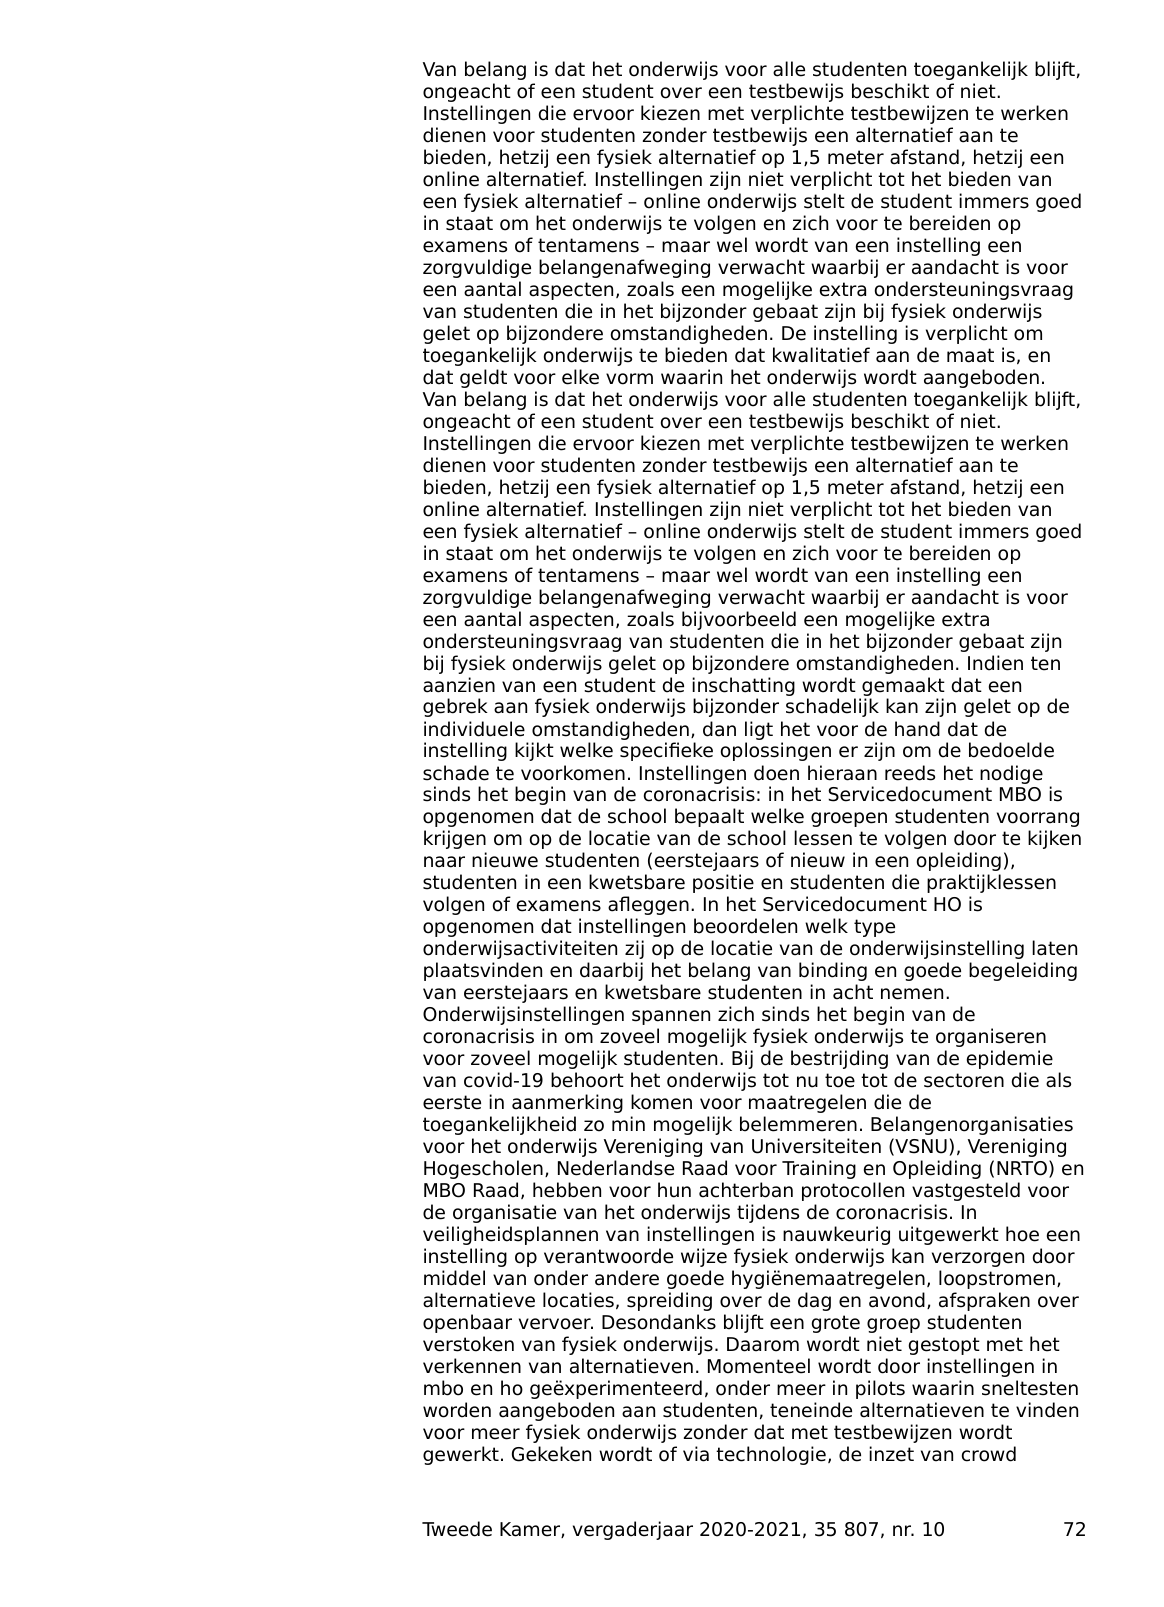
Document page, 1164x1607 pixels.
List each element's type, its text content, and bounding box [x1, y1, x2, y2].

text Van belang is dat het onderwijs voor alle studenten toegankelijk blijft, ongeacht of een student over een testbewijs beschikt of niet. Instellingen die ervoor kiezen met verplichte testbewijzen te werken dienen voor studenten zonder testbewijs een alternatief aan te bieden, hetzij een fysiek alternatief op 1,5 meter afstand, hetzij een online alternatief. Instellingen zijn niet verplicht tot het bieden van een fysiek alternatief – online onderwijs stelt de student immers goed in staat om het onderwijs te volgen en zich voor te bereiden op examens of tentamens – maar wel wordt van een instelling een zorgvuldige belangenafweging verwacht waarbij er aandacht is voor een aantal aspecten, zoals een mogelijke extra ondersteuningsvraag van studenten die in het bijzonder gebaat zijn bij fysiek onderwijs gelet op bijzondere omstandigheden. De instelling is verplicht om toegankelijk onderwijs te bieden dat kwalitatief aan de maat is, en dat geldt voor elke vorm waarin het onderwijs wordt aangeboden. Van belang is dat het onderwijs voor alle studenten toegankelijk blijft, ongeacht of een student over een testbewijs beschikt of niet. Instellingen die ervoor kiezen met verplichte testbewijzen te werken dienen voor studenten zonder testbewijs een alternatief aan te bieden, hetzij een fysiek alternatief op 1,5 meter afstand, hetzij een online alternatief. Instellingen zijn niet verplicht tot het bieden van een fysiek alternatief – online onderwijs stelt de student immers goed in staat om het onderwijs te volgen en zich voor te bereiden op examens of tentamens – maar wel wordt van een instelling een zorgvuldige belangenafweging verwacht waarbij er aandacht is voor een aantal aspecten, zoals bijvoorbeeld een mogelijke extra ondersteuningsvraag van studenten die in het bijzonder gebaat zijn bij fysiek onderwijs gelet op bijzondere omstandigheden. Indien ten aanzien van een student de inschatting wordt gemaakt dat een gebrek aan fysiek onderwijs bijzonder schadelijk kan zijn gelet op de individuele omstandigheden, dan ligt het voor de hand dat de instelling kijkt welke specifieke oplossingen er zijn om de bedoelde schade te voorkomen. Instellingen doen hieraan reeds het nodige sinds het begin van de coronacrisis: in het Servicedocument MBO is opgenomen dat de school bepaalt welke groepen studenten voorrang krijgen om op de locatie van de school lessen te volgen door te kijken naar nieuwe studenten (eerstejaars of nieuw in een opleiding), studenten in een kwetsbare positie en studenten die praktijklessen volgen of examens afleggen. In het Servicedocument HO is opgenomen dat instellingen beoordelen welk type onderwijsactiviteiten zij op de locatie van de onderwijsinstelling laten plaatsvinden en daarbij het belang van binding en goede begeleiding van eerstejaars en kwetsbare studenten in acht nemen. Onderwijsinstellingen spannen zich sinds het begin van de coronacrisis in om zoveel mogelijk fysiek onderwijs te organiseren voor zoveel mogelijk studenten. Bij de bestrijding van de epidemie van covid-19 behoort het onderwijs tot nu toe tot de sectoren die als eerste in aanmerking komen voor maatregelen die de toegankelijkheid zo min mogelijk belemmeren. Belangenorganisaties voor het onderwijs Vereniging van Universiteiten (VSNU), Vereniging Hogescholen, Nederlandse Raad voor Training en Opleiding (NRTO) en MBO Raad, hebben voor hun achterban protocollen vastgesteld voor de organisatie van het onderwijs tijdens de coronacrisis. In veiligheidsplannen van instellingen is nauwkeurig uitgewerkt hoe een instelling op verantwoorde wijze fysiek onderwijs kan verzorgen door middel van onder andere goede hygiënemaatregelen, loopstromen, alternatieve locaties, spreiding over de dag en avond, afspraken over openbaar vervoer. Desondanks blijft een grote groep studenten verstoken van fysiek onderwijs. Daarom wordt niet gestopt met het verkennen van alternatieven. Momenteel wordt door instellingen in mbo en ho geëxperimenteerd, onder meer in pilots waarin sneltesten worden aangeboden aan studenten, teneinde alternatieven te vinden voor meer fysiek onderwijs zonder dat met testbewijzen wordt gewerkt. Gekeken wordt of via technologie, de inzet van crowd [422, 59, 1087, 1466]
